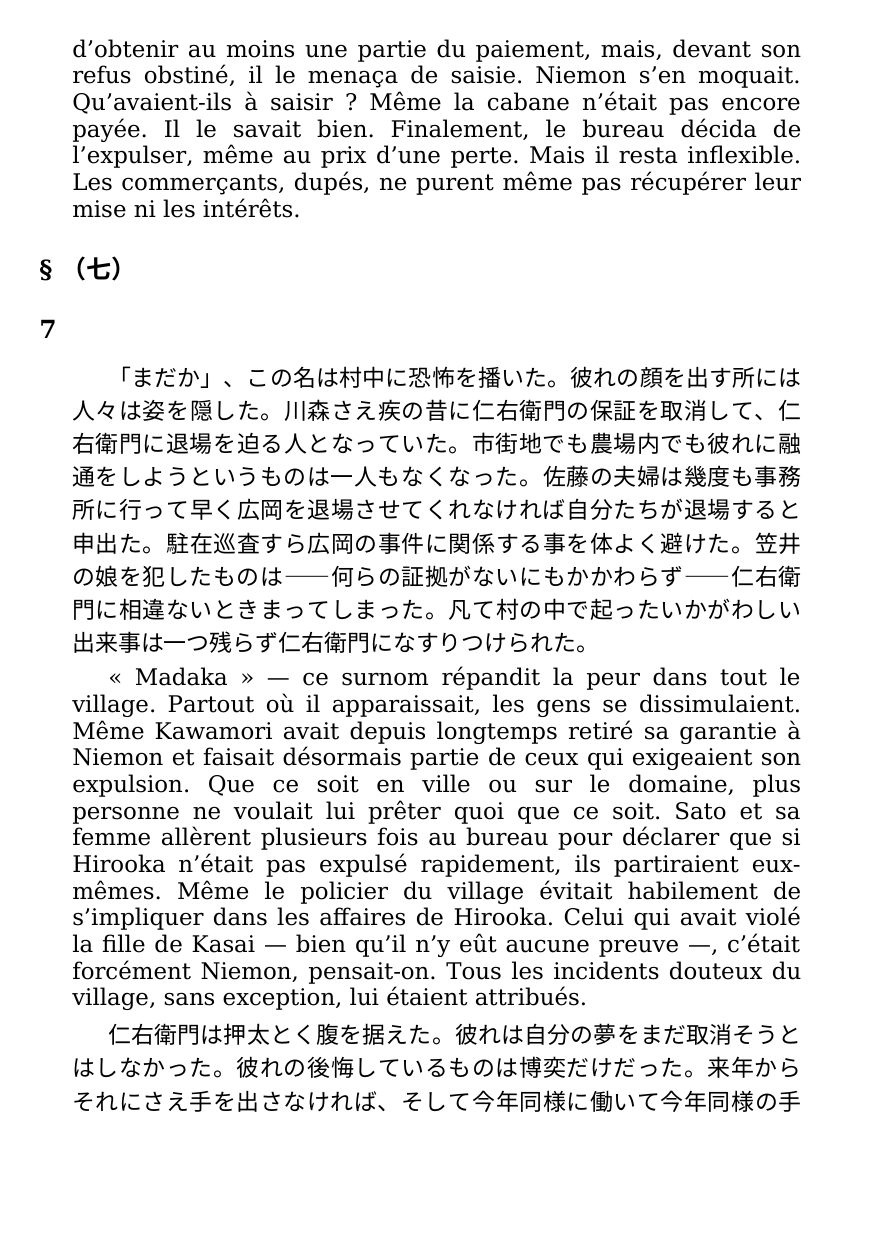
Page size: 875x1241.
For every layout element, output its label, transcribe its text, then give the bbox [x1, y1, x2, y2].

text 仁右衛門は押太とく腹を据えた。彼れは自分の夢をまだ取消そうとはしなかった。彼れの後悔しているものは博奕だけだった。来年からそれにさえ手を出さなければ、そして今年同様に働いて今年同様の手 [72, 1017, 802, 1117]
subtitle § （七） [36, 246, 838, 286]
text d’obtenir au moins une partie du paiement, mais, devant son refus obstiné, il le menaça de saisie. Niemon s’en moquait. Qu’avaient-ils à saisir ? Même la cabane n’était pas encore payée. Il le savait bien. Finalement, le bureau décida de l’expulser, même au prix d’une perte. Mais il resta inflexible. Les commerçants, dupés, ne purent même pas récupérer leur mise ni les intérêts. [72, 36, 802, 223]
subtitle 7 [36, 312, 838, 348]
text 「まだか」、この名は村中に恐怖を播いた。彼れの顔を出す所には人々は姿を隠した。川森さえ疾の昔に仁右衛門の保証を取消して、仁右衛門に退場を迫る人となっていた。市街地でも農場内でも彼れに融通をしようというものは一人もなくなった。佐藤の夫婦は幾度も事務所に行って早く広岡を退場させてくれなければ自分たちが退場すると申出た。駐在巡査すら広岡の事件に関係する事を体よく避けた。笠井の娘を犯したものは――何らの証拠がないにもかかわらず――仁右衛門に相違ないときまってしまった。凡て村の中で起ったいかがわしい出来事は一つ残らず仁右衛門になすりつけられた。 [72, 359, 802, 658]
text « Madaka » — ce surnom répandit la peur dans tout le village. Partout où il apparaissait, les gens se dissimulaient. Même Kawamori avait depuis longtemps retiré sa garantie à Niemon et faisait désormais partie de ceux qui exigeaient son expulsion. Que ce soit en ville ou sur le domaine, plus personne ne voulait lui prêter quoi que ce soit. Sato et sa femme allèrent plusieurs fois au bureau pour déclarer que si Hirooka n’était pas expulsé rapidement, ils partiraient eux-mêmes. Même le policier du village évitait habilement de s’impliquer dans les affaires de Hirooka. Celui qui avait violé la fille de Kasai — bien qu’il n’y eût aucune preuve —, c’était forcément Niemon, pensait-on. Tous les incidents douteux du village, sans exception, lui étaient attribués. [72, 664, 802, 1011]
